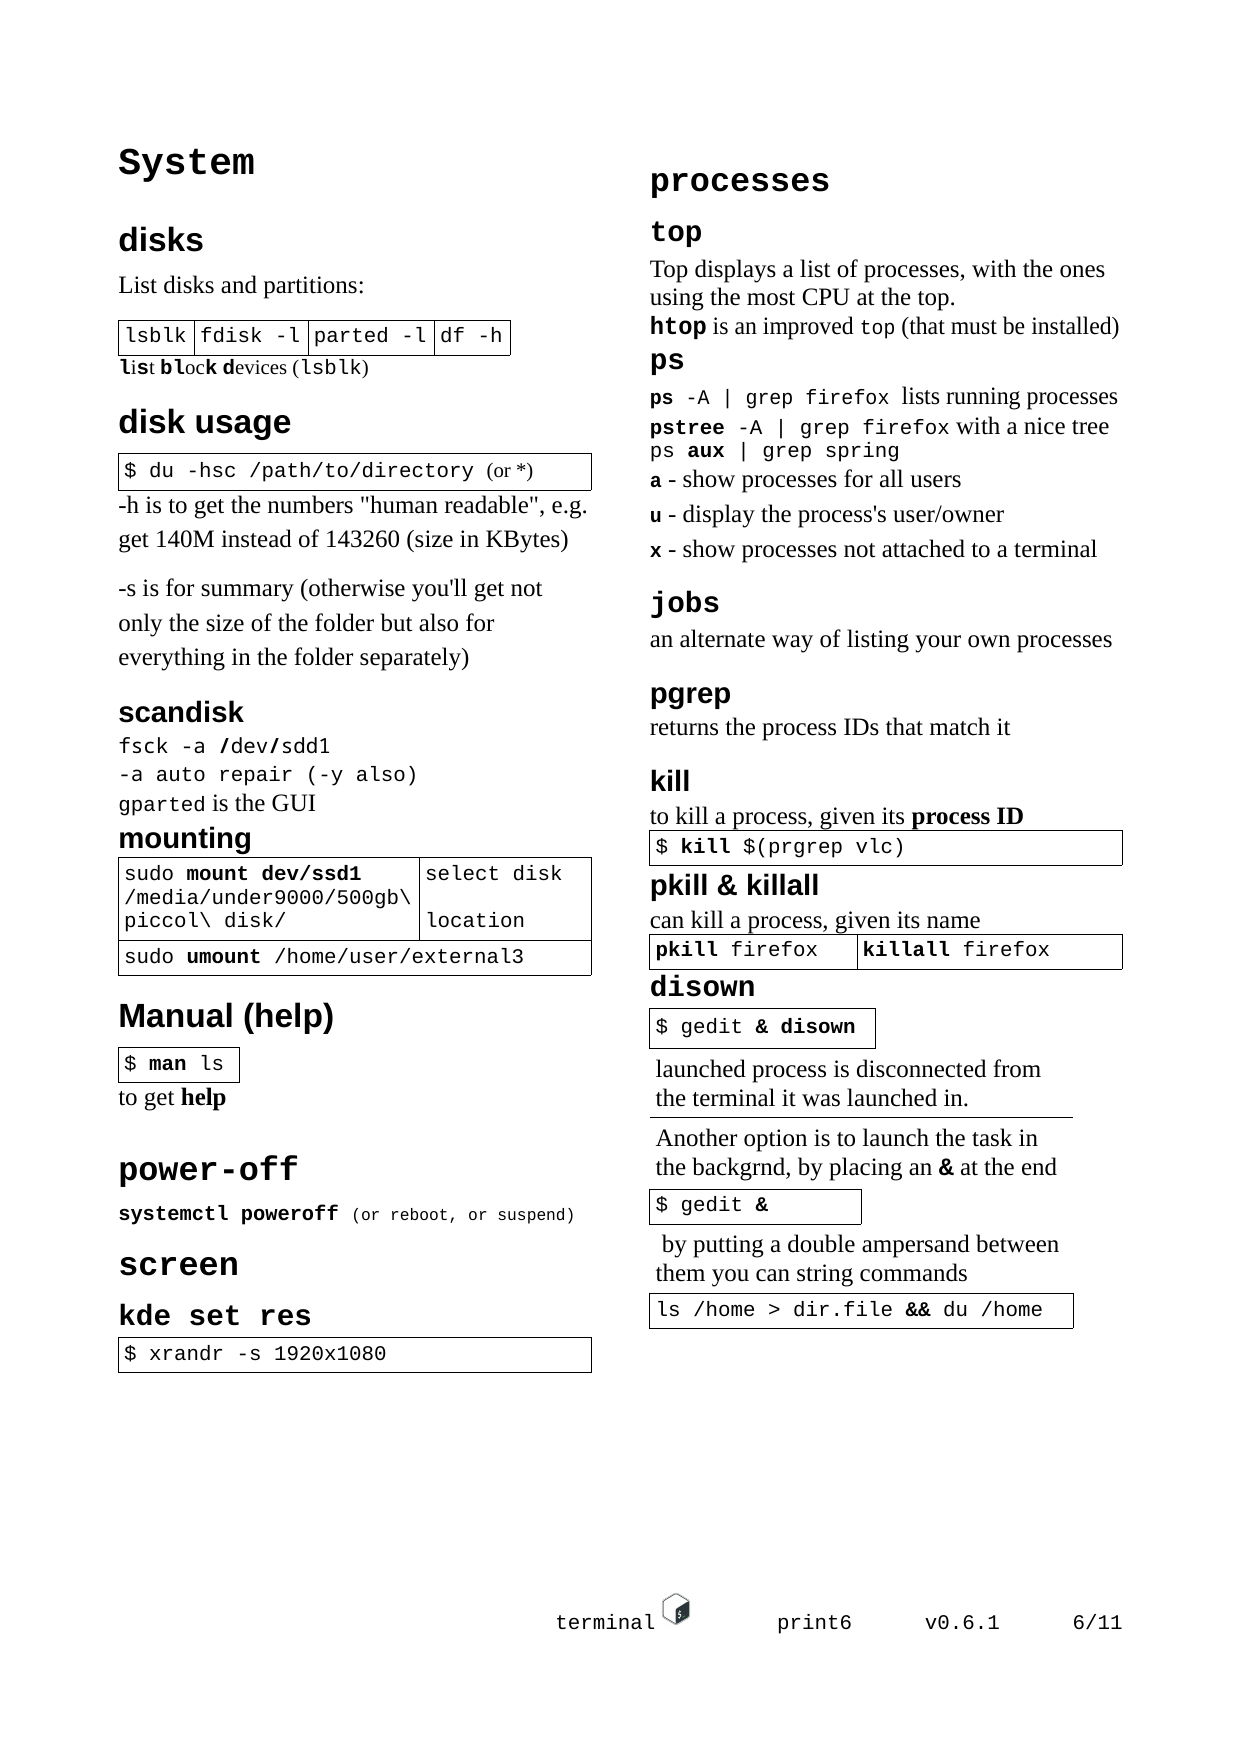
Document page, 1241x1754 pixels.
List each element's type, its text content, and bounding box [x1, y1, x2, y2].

text systemctl poweroff (or reboot, or suspend) [118, 1203, 591, 1226]
table_header select disk location [420, 858, 591, 940]
table_header lsblk [119, 321, 194, 355]
text ps -A | grep firefox lists running processes [649, 381, 1122, 411]
subtitle top [649, 217, 1122, 251]
text Top displays a list of processes, with the ones using the most CPU at the top. [649, 254, 1122, 311]
table_header $ du -hsc /path/to/directory (or *) [119, 454, 591, 490]
subtitle processes [649, 164, 1122, 202]
subtitle pgrep [649, 676, 1122, 709]
text gparted is the GUI [118, 788, 591, 818]
subtitle kde set res [118, 1301, 591, 1334]
text a - show processes for all users u - display the process's user/owner x - show processes not attached to a terminal [649, 464, 1122, 564]
text list block devices (lsblk) [118, 355, 591, 381]
subtitle jobs [649, 587, 1122, 621]
subtitle disks [118, 219, 591, 258]
text htop is an improved top (that must be installed) [649, 311, 1122, 342]
subtitle ps [649, 345, 1122, 378]
table_header $ gedit & disown [650, 1009, 875, 1048]
table_header fdisk -l [195, 321, 308, 355]
subtitle System [118, 143, 591, 186]
table_header sudo mount dev/ssd1 /media/under9000/500gb\ piccol\ disk/ [119, 858, 419, 940]
table_header pkill firefox [650, 935, 857, 969]
subtitle mounting [118, 821, 591, 854]
text pstree -A | grep firefox with a nice tree [649, 411, 1122, 440]
subtitle power-off [118, 1152, 591, 1190]
table_cell sudo umount /home/user/external3 [119, 941, 591, 975]
text List disks and partitions: [118, 271, 591, 299]
text -a auto repair (-y also) [118, 759, 591, 788]
text to get help [118, 1082, 591, 1111]
text fsck -a /dev/sdd1 [118, 731, 591, 759]
text -s is for summary (otherwise you'll get not only the size of the folder but also for everything in the folder separately) [118, 573, 591, 671]
subtitle disown [649, 972, 1122, 1005]
text -h is to get the numbers "human readable", e.g. get 140M instead of 143260 (size in KBytes) [118, 491, 591, 553]
subtitle screen [118, 1247, 591, 1285]
table_cell Another option is to launch the task in the backgrnd, by placing an & at the end [650, 1118, 1073, 1188]
table_header killall firefox [858, 935, 1122, 969]
table_header [876, 1008, 1073, 1048]
subtitle scandisk [118, 694, 591, 728]
text to kill a process, given its process ID [649, 801, 1122, 830]
text ps aux | grep spring [649, 440, 1122, 464]
subtitle Manual (help) [118, 996, 591, 1034]
subtitle kill [649, 764, 1122, 798]
text can kill a process, given its name [649, 905, 1122, 933]
table_cell by putting a double ampersand between them you can string commands [650, 1224, 1073, 1293]
subtitle pkill & killall [649, 868, 1122, 902]
subtitle disk usage [118, 401, 591, 440]
table_cell [862, 1189, 1073, 1224]
table_header $ kill $(prgrep vlc) [650, 831, 1122, 865]
text returns the process IDs that match it [649, 712, 1122, 741]
table_cell $ gedit & [650, 1190, 861, 1224]
picture [655, 1588, 697, 1630]
table_cell launched process is disconnected from the terminal it was launched in. [650, 1048, 1073, 1117]
table_header $ man ls [119, 1048, 239, 1082]
table_header $ xrandr -s 1920x1080 [119, 1338, 591, 1372]
table_header parted -l [309, 321, 434, 355]
text an alternate way of listing your own processes [649, 624, 1122, 652]
table_cell ls /home > dir.file && du /home [650, 1294, 1073, 1328]
table_header df -h [435, 321, 510, 355]
